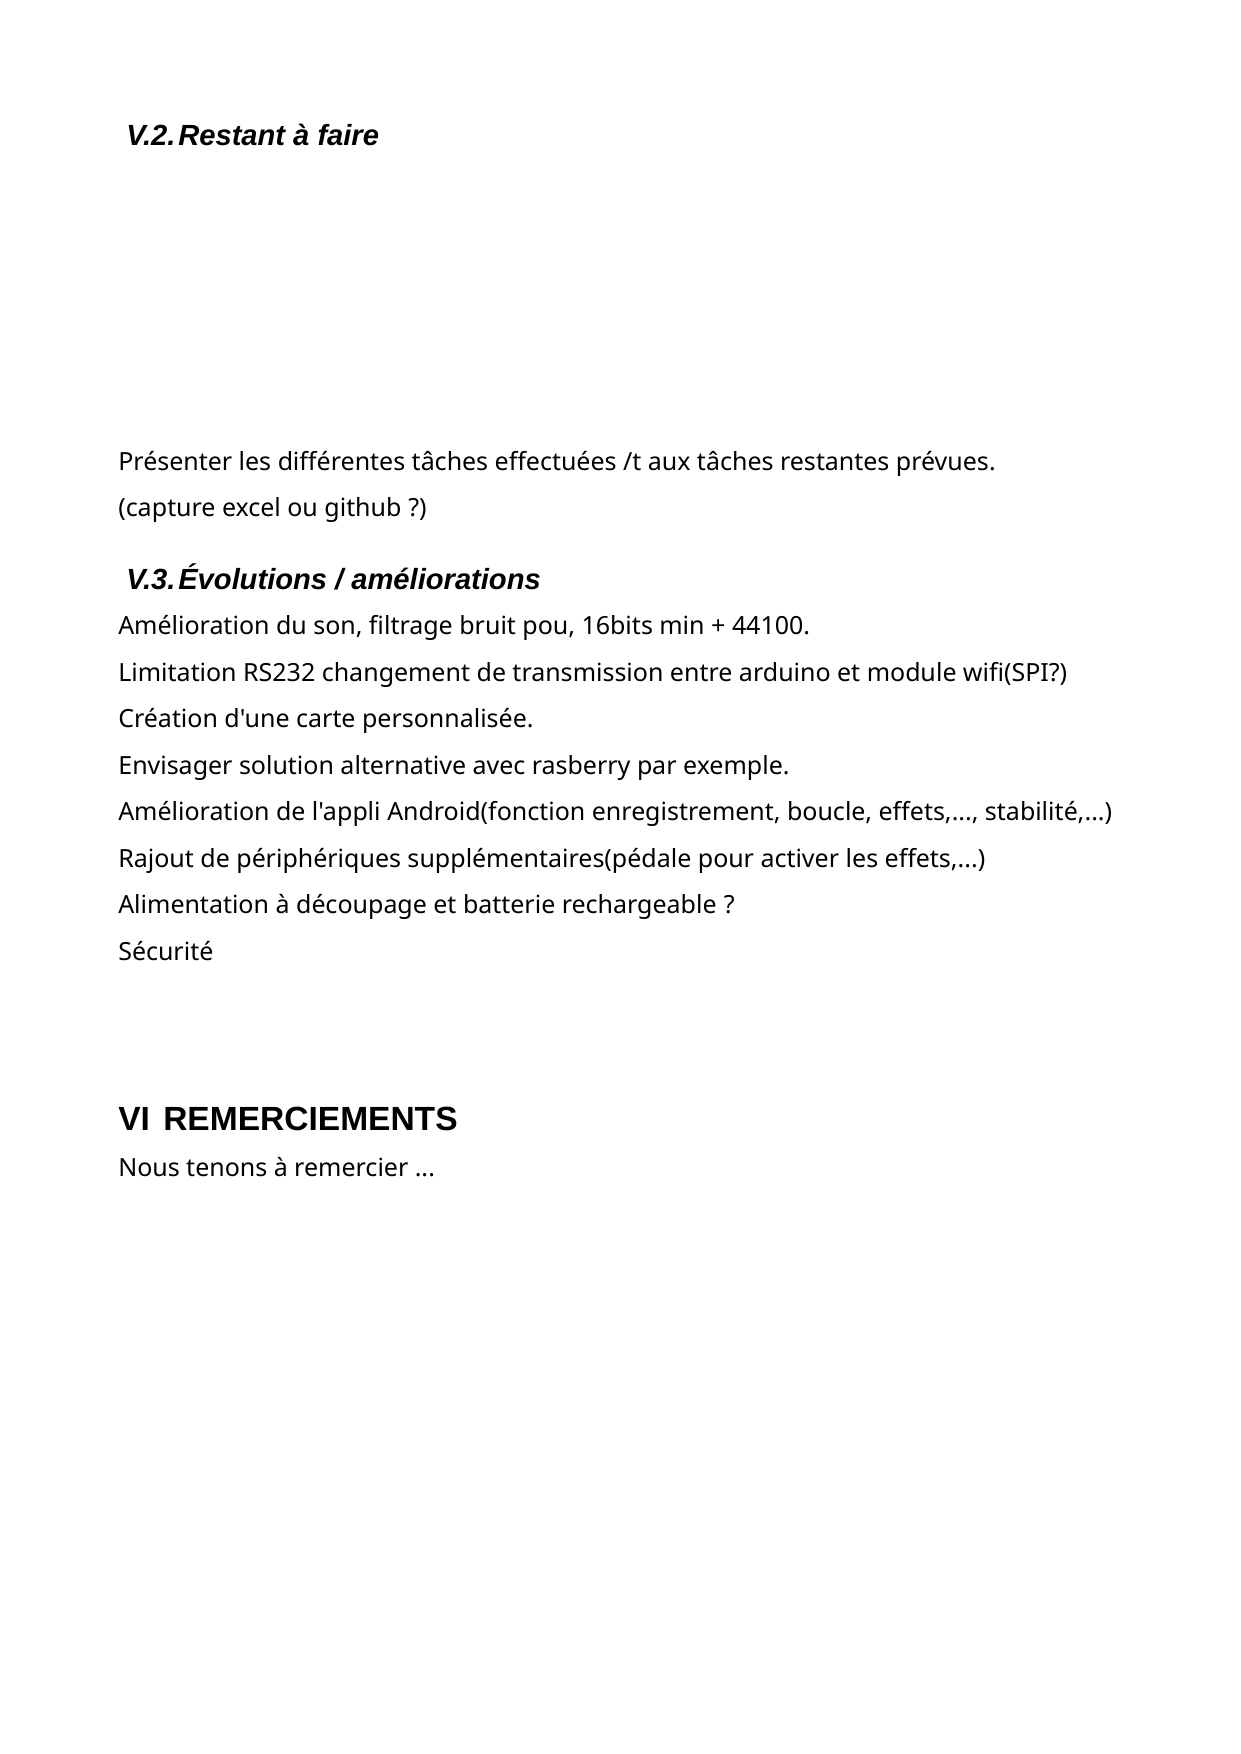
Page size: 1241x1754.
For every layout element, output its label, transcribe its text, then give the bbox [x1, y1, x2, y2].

text Sécurité [118, 934, 1122, 968]
text Présenter les différentes tâches effectuées /t aux tâches restantes prévues. [118, 443, 1122, 478]
text Création d'une carte personnalisée. [118, 701, 1122, 735]
text Amélioration de l'appli Android(fonction enregistrement, boucle, effets,..., stabilité,...) [118, 794, 1122, 828]
text (capture excel ou github ?) [118, 490, 1122, 524]
text Envisager solution alternative avec rasberry par exemple. [118, 747, 1122, 781]
text Alimentation à découpage et batterie rechargeable ? [118, 887, 1122, 921]
subtitle REMERCIEMENTS [118, 1098, 1122, 1137]
subtitle Évolutions / améliorations [118, 562, 1122, 595]
text Rajout de périphériques supplémentaires(pédale pour activer les effets,...) [118, 841, 1122, 874]
text Limitation RS232 changement de transmission entre arduino et module wifi(SPI?) [118, 654, 1122, 688]
subtitle Restant à faire [118, 118, 1122, 152]
text Nous tenons à remercier ... [118, 1149, 1122, 1183]
text Amélioration du son, filtrage bruit pou, 16bits min + 44100. [118, 608, 1122, 642]
